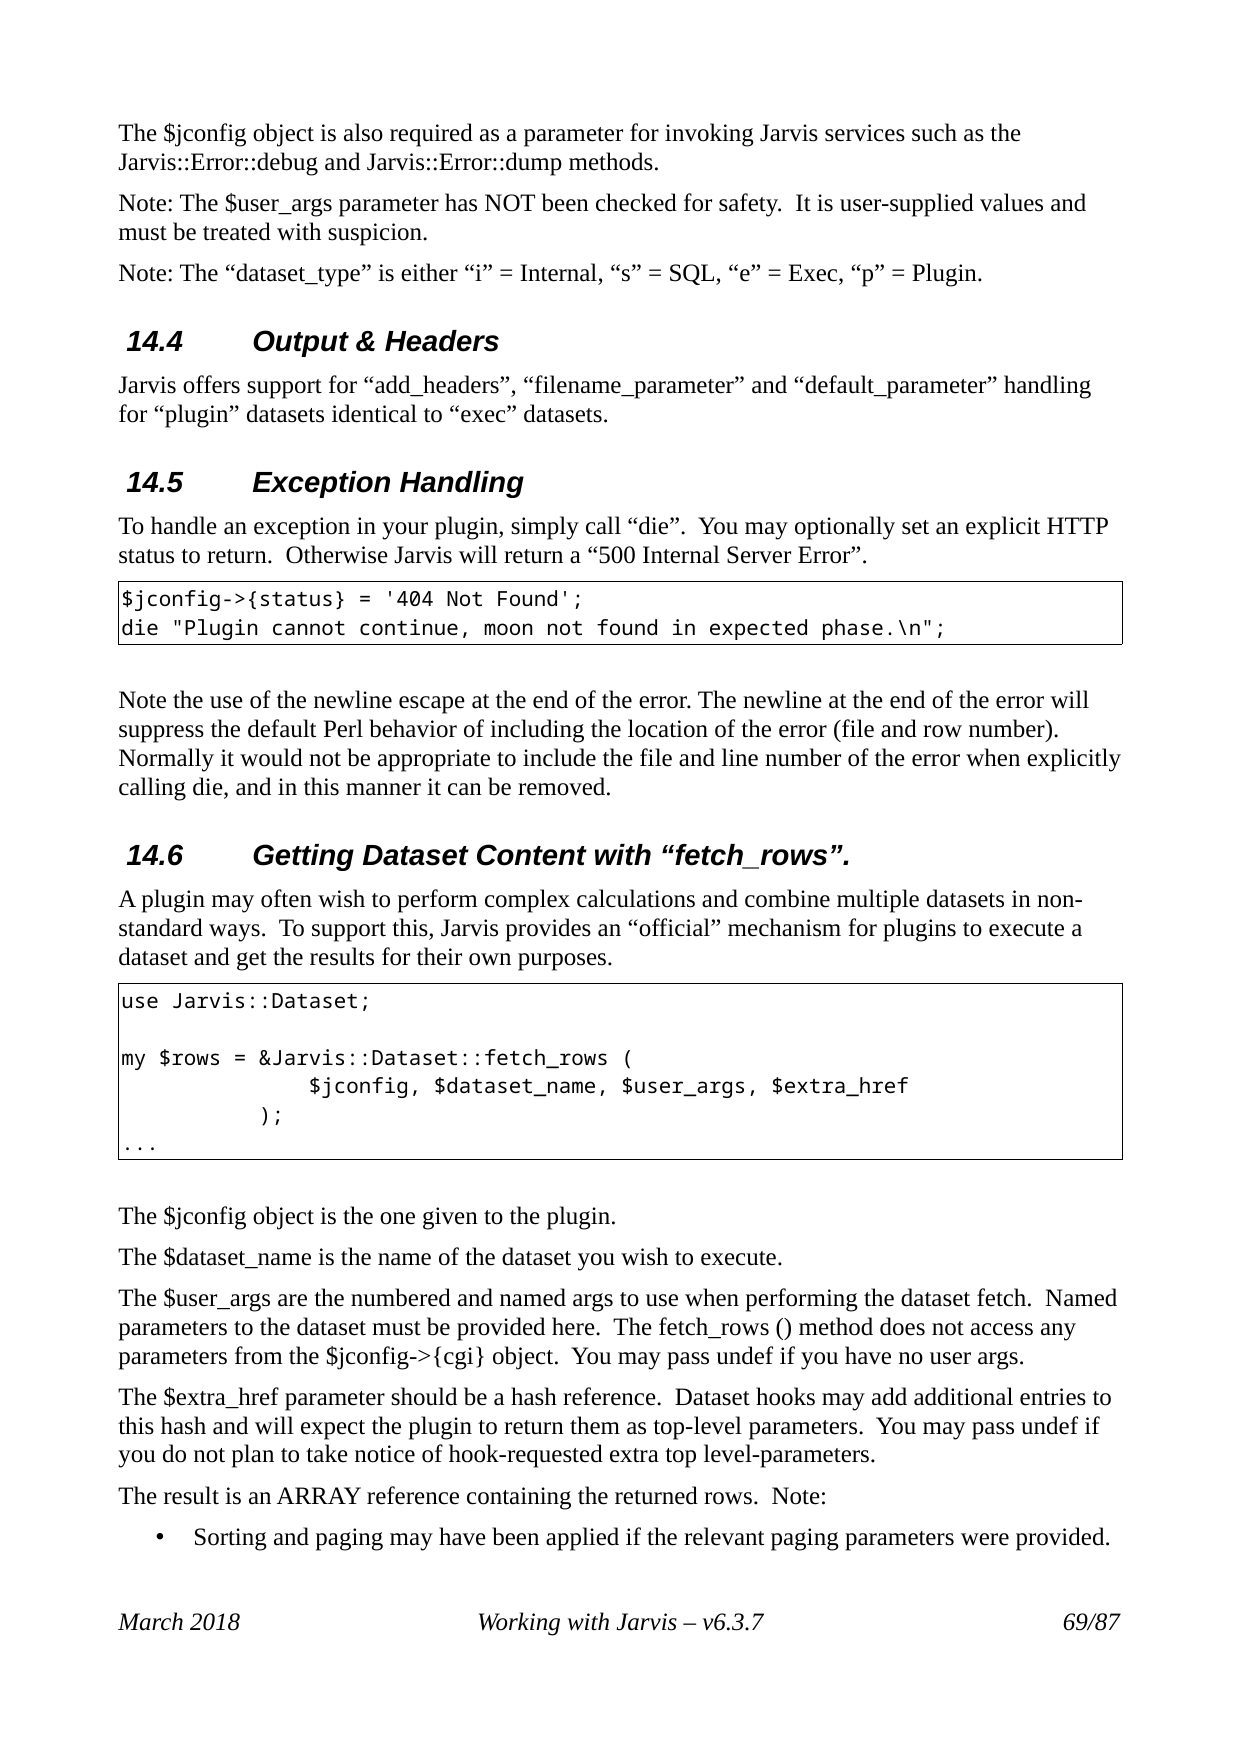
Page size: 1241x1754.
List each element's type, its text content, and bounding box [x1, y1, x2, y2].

text use Jarvis::Dataset; [119, 984, 1122, 1014]
text A plugin may often wish to perform complex calculations and combine multiple datasets in non-standard ways. To support this, Jarvis provides an “official” mechanism for plugins to execute a dataset and get the results for their own purposes. [118, 884, 1122, 970]
text The $extra_href parameter should be a hash reference. Dataset hooks may add additional entries to this hash and will expect the plugin to return them as top-level parameters. You may pass undef if you do not plan to take notice of hook-requested extra top level-parameters. [118, 1382, 1122, 1468]
subtitle Getting Dataset Content with “fetch_rows”. [118, 838, 1122, 872]
text ... [119, 1125, 1122, 1159]
text The $user_args are the numbered and named args to use when performing the dataset fetch. Named parameters to the dataset must be provided here. The fetch_rows () method does not access any parameters from the $jconfig->{cgi} object. You may pass undef if you have no user args. [118, 1283, 1122, 1369]
text To handle an exception in your plugin, simply call “die”. You may optionally set an explicit HTTP status to return. Otherwise Jarvis will return a “500 Internal Server Error”. [118, 511, 1122, 569]
subtitle Output & Headers [118, 324, 1122, 358]
text die "Plugin cannot continue, moon not found in expected phase.\n"; [119, 610, 1122, 644]
text my $rows = &Jarvis::Dataset::fetch_rows ( [119, 1040, 1122, 1068]
text The $jconfig object is the one given to the plugin. [118, 1201, 1122, 1229]
text Jarvis offers support for “add_headers”, “filename_parameter” and “default_parameter” handling for “plugin” datasets identical to “exec” datasets. [118, 370, 1122, 428]
text ); [119, 1097, 1122, 1125]
text Note: The “dataset_type” is either “i” = Internal, “s” = SQL, “e” = Exec, “p” = Plugin. [118, 258, 1122, 287]
text $jconfig, $dataset_name, $user_args, $extra_href [119, 1068, 1122, 1097]
subtitle Exception Handling [118, 465, 1122, 499]
list Sorting and paging may have been applied if the relevant paging parameters were provided. [156, 1522, 1122, 1551]
text $jconfig->{status} = '404 Not Found'; [119, 582, 1122, 610]
text The $dataset_name is the name of the dataset you wish to execute. [118, 1242, 1122, 1271]
text Note the use of the newline escape at the end of the error. The newline at the end of the error will suppress the default Perl behavior of including the location of the error (file and row number). Normally it would not be appropriate to include the file and line number of the error when explicitly calling die, and in this manner it can be removed. [118, 686, 1122, 801]
text Note: The $user_args parameter has NOT been checked for safety. It is user-supplied values and must be treated with suspicion. [118, 188, 1122, 246]
text The $jconfig object is also required as a parameter for invoking Jarvis services such as the Jarvis::Error::debug and Jarvis::Error::dump methods. [118, 118, 1122, 176]
text The result is an ARRAY reference containing the returned rows. Note: [118, 1481, 1122, 1509]
